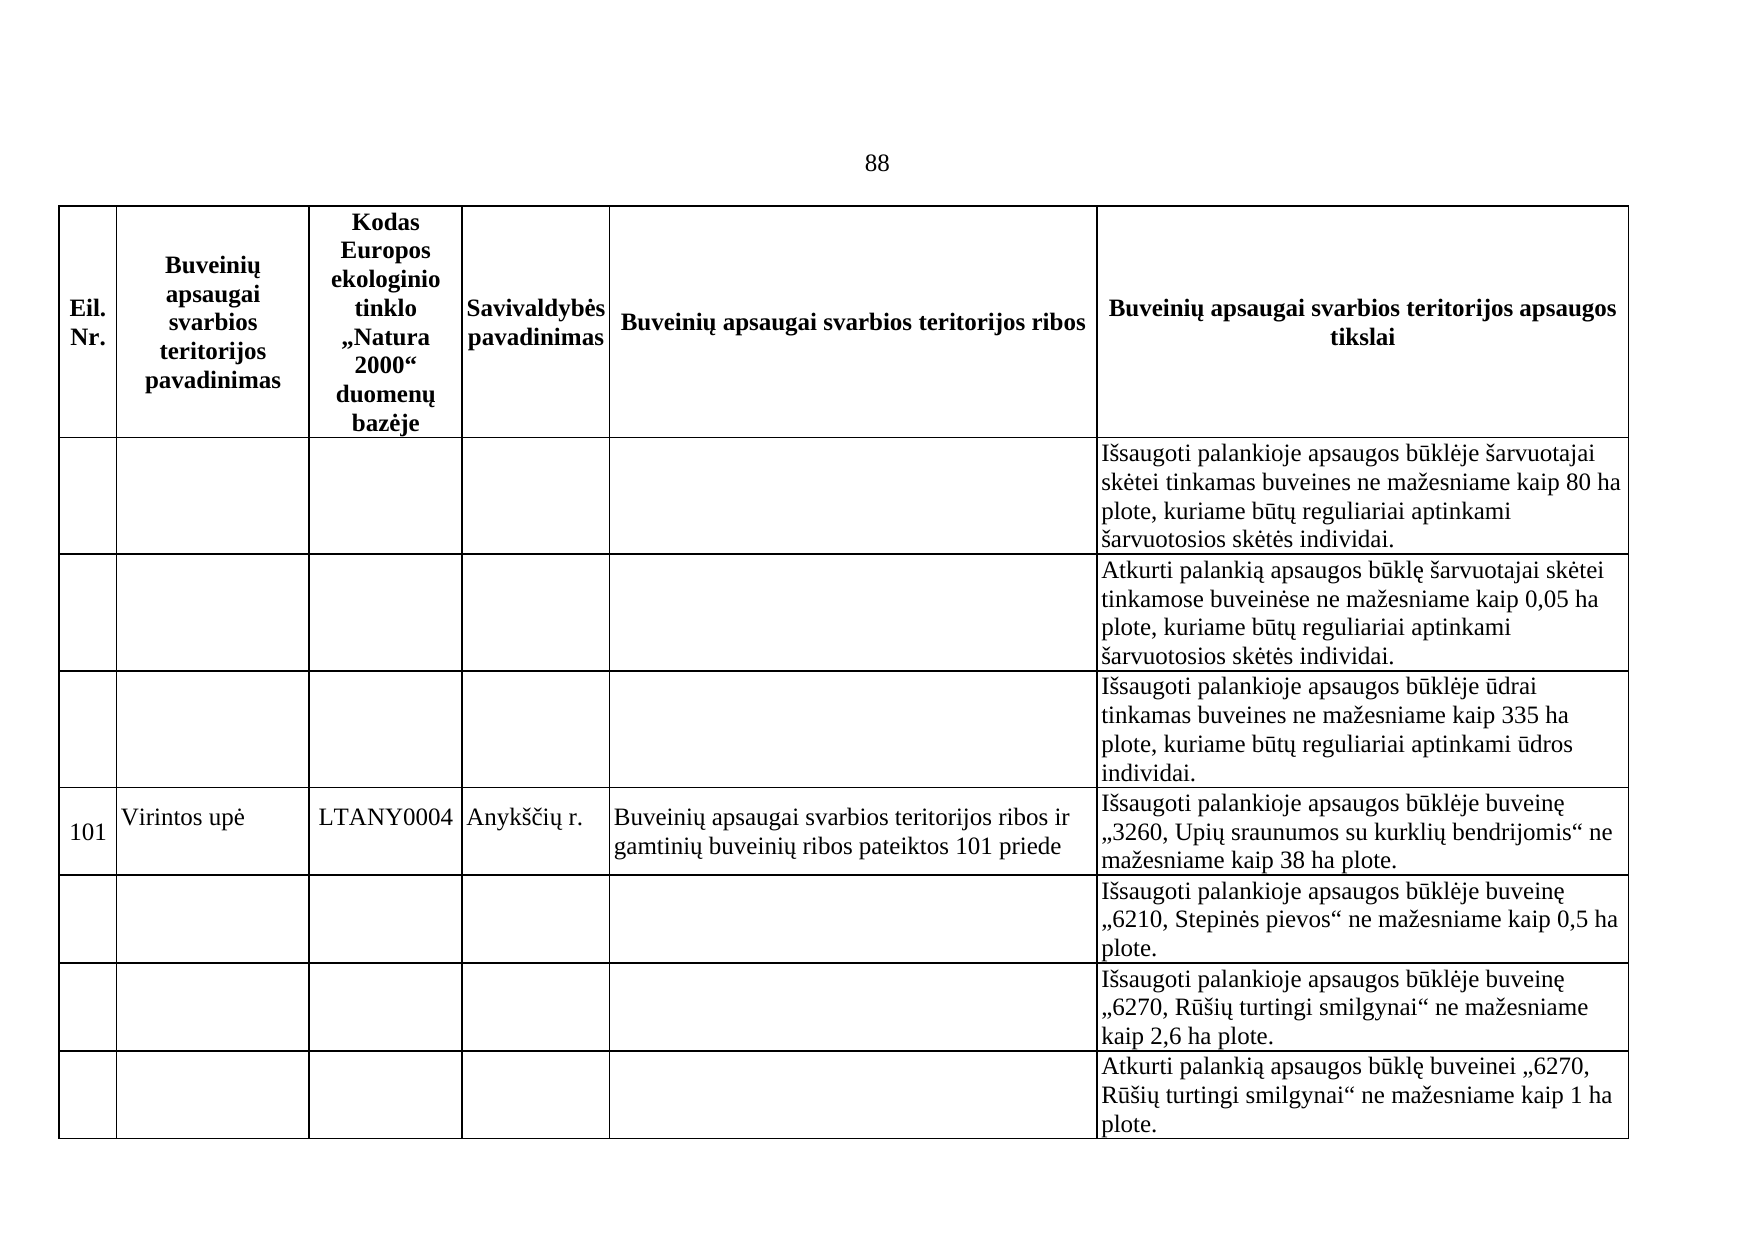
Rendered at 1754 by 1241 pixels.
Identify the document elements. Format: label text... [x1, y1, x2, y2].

table_cell Išsaugoti palankioje apsaugos būklėje buveinę „3260, Upių sraunumos su kurklių bendrijomis“ ne mažesniame kaip 38 ha plote. [1098, 788, 1628, 874]
table_cell Išsaugoti palankioje apsaugos būklėje šarvuotajai skėtei tinkamas buveines ne mažesniame kaip 80 ha plote, kuriame būtų reguliariai aptinkami šarvuotosios skėtės individai. [1098, 438, 1628, 553]
table_cell [310, 438, 461, 553]
table_cell Anykščių r. [463, 788, 609, 874]
table_cell [463, 672, 609, 786]
table_cell Išsaugoti palankioje apsaugos būklėje buveinę „6270, Rūšių turtingi smilgynai“ ne mažesniame kaip 2,6 ha plote. [1098, 964, 1628, 1050]
table_cell [463, 555, 609, 670]
table_cell [117, 438, 308, 553]
table_header Buveinių apsaugai svarbios teritorijos apsaugos tikslai [1098, 207, 1628, 437]
table_cell [60, 964, 116, 1050]
table_cell [610, 555, 1096, 670]
table_header Buveinių apsaugai svarbios teritorijos pavadinimas [117, 207, 308, 437]
table_cell [610, 876, 1096, 962]
table_cell [117, 555, 308, 670]
table_header Savivaldybės pavadinimas [463, 207, 609, 437]
table_cell [463, 964, 609, 1050]
table_cell [310, 876, 461, 962]
table_cell Buveinių apsaugai svarbios teritorijos ribos ir gamtinių buveinių ribos pateiktos 101 priede [610, 788, 1096, 874]
table_cell [463, 876, 609, 962]
table_cell [610, 1052, 1096, 1138]
table_cell [117, 964, 308, 1050]
table_cell [310, 964, 461, 1050]
table_cell [60, 876, 116, 962]
table_cell [117, 672, 308, 786]
table_cell Virintos upė [117, 788, 308, 874]
table_cell Atkurti palankią apsaugos būklę šarvuotajai skėtei tinkamose buveinėse ne mažesniame kaip 0,05 ha plote, kuriame būtų reguliariai aptinkami šarvuotosios skėtės individai. [1098, 555, 1628, 670]
table_cell [463, 438, 609, 553]
table_cell [610, 438, 1096, 553]
table_header Eil. Nr. [60, 207, 116, 437]
table_cell [60, 1052, 116, 1138]
table_cell [610, 964, 1096, 1050]
table_cell [310, 1052, 461, 1138]
table_cell [60, 555, 116, 670]
table_cell [60, 672, 116, 786]
table_cell [463, 1052, 609, 1138]
table_cell LTANY0004 [310, 788, 461, 874]
table_cell Išsaugoti palankioje apsaugos būklėje buveinę „6210, Stepinės pievos“ ne mažesniame kaip 0,5 ha plote. [1098, 876, 1628, 962]
table_cell [310, 555, 461, 670]
table_cell [310, 672, 461, 786]
table_cell [117, 876, 308, 962]
table_cell Atkurti palankią apsaugos būklę buveinei „6270, Rūšių turtingi smilgynai“ ne mažesniame kaip 1 ha plote. [1098, 1052, 1628, 1138]
table_header Kodas Europos ekologinio tinklo „Natura 2000“ duomenų bazėje [310, 207, 461, 437]
table_cell 101 [60, 788, 116, 874]
table_cell Išsaugoti palankioje apsaugos būklėje ūdrai tinkamas buveines ne mažesniame kaip 335 ha plote, kuriame būtų reguliariai aptinkami ūdros individai. [1098, 672, 1628, 786]
table_header Buveinių apsaugai svarbios teritorijos ribos [610, 207, 1096, 437]
table_cell [60, 438, 116, 553]
table_cell [117, 1052, 308, 1138]
table_cell [610, 672, 1096, 786]
